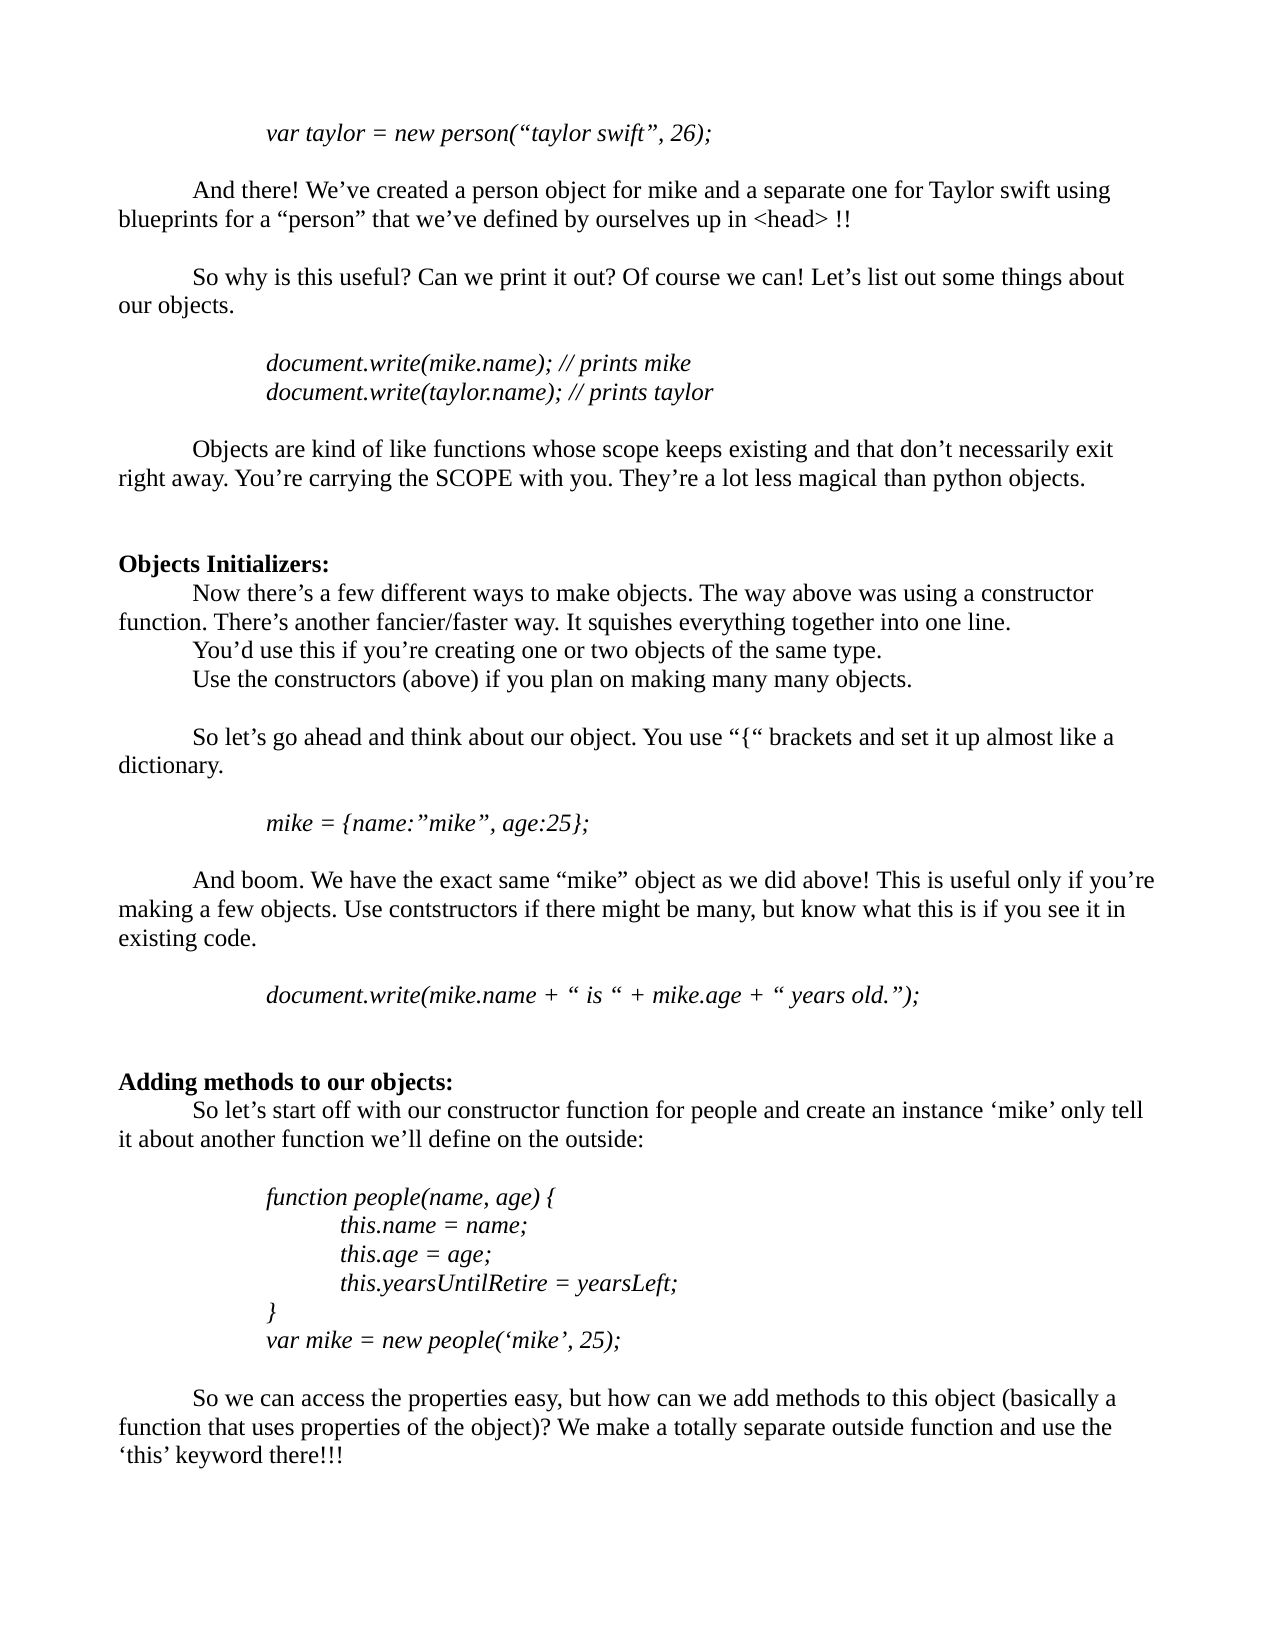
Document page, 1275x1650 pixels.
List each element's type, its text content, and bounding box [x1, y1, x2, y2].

text document.write(mike.name); // prints mike [118, 348, 1157, 377]
text Now there’s a few different ways to make objects. The way above was using a constructor function. There’s another fancier/faster way. It squishes everything together into one line. [118, 578, 1157, 636]
text var taylor = new person(“taylor swift”, 26); [118, 118, 1157, 147]
text } [118, 1297, 1157, 1326]
text So why is this useful? Can we print it out? Of course we can! Let’s list out some things about our objects. [118, 262, 1157, 319]
text And boom. We have the exact same “mike” object as we did above! This is useful only if you’re making a few objects. Use contstructors if there might be many, but know what this is if you see it in existing code. [118, 866, 1157, 952]
text So we can access the properties easy, but how can we add methods to this object (basically a function that uses properties of the object)? We make a totally separate outside function and use the ‘this’ keyword there!!! [118, 1383, 1157, 1469]
text You’d use this if you’re creating one or two objects of the same type. [118, 636, 1157, 664]
text Objects are kind of like functions whose scope keeps existing and that don’t necessarily exit right away. You’re carrying the SCOPE with you. They’re a lot less magical than python objects. [118, 434, 1157, 492]
text this.yearsUntilRetire = yearsLeft; [118, 1268, 1157, 1297]
text So let’s go ahead and think about our object. You use “{“ brackets and set it up almost like a dictionary. [118, 722, 1157, 779]
text document.write(mike.name + “ is “ + mike.age + “ years old.”); [118, 981, 1157, 1009]
text Adding methods to our objects: [118, 1067, 1157, 1096]
text this.name = name; [118, 1211, 1157, 1239]
text document.write(taylor.name); // prints taylor [118, 377, 1157, 406]
text Objects Initializers: [118, 549, 1157, 578]
text function people(name, age) { [118, 1182, 1157, 1211]
text Use the constructors (above) if you plan on making many many objects. [118, 664, 1157, 693]
text So let’s start off with our constructor function for people and create an instance ‘mike’ only tell it about another function we’ll define on the outside: [118, 1096, 1157, 1153]
text And there! We’ve created a person object for mike and a separate one for Taylor swift using blueprints for a “person” that we’ve defined by ourselves up in <head> !! [118, 176, 1157, 233]
text mike = {name:”mike”, age:25}; [118, 808, 1157, 837]
text var mike = new people(‘mike’, 25); [118, 1326, 1157, 1354]
text this.age = age; [118, 1239, 1157, 1268]
